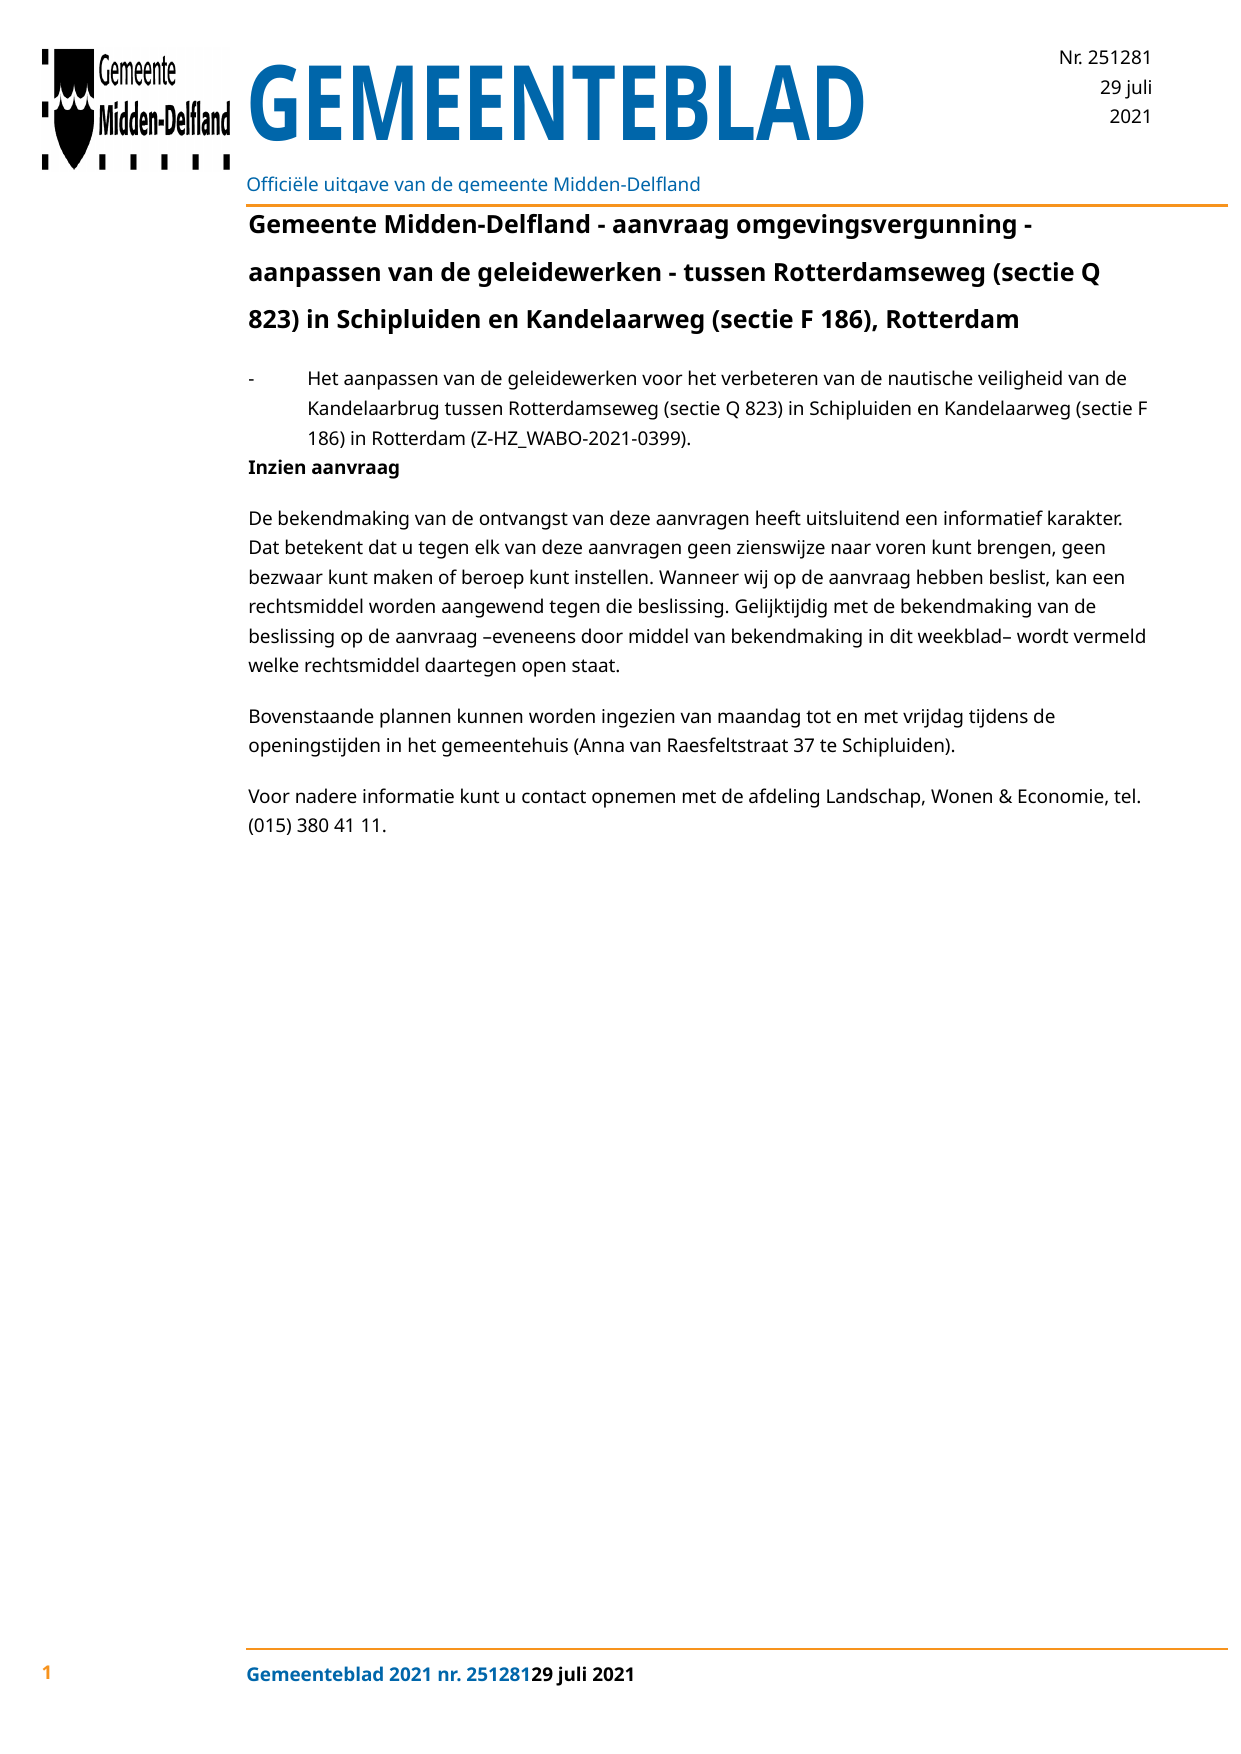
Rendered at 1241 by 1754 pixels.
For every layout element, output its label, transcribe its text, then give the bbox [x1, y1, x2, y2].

text Inzien aanvraag [248, 454, 1152, 480]
text Voor nadere informatie kunt u contact opnemen met de afdeling Landschap, Wonen & Economie, tel. (015) 380 41 11. [248, 783, 1152, 838]
text Bovenstaande plannen kunnen worden ingezien van maandag tot en met vrijdag tijdens de openingstijden in het gemeentehuis (Anna van Raesfeltstraat 37 te Schipluiden). [248, 703, 1152, 758]
text De bekendmaking van de ontvangst van deze aanvragen heeft uitsluitend een informatief karakter. Dat betekent dat u tegen elk van deze aanvragen geen zienswijze naar voren kunt brengen, geen bezwaar kunt maken of beroep kunt instellen. Wanneer wij op de aanvraag hebben beslist, kan een rechtsmiddel worden aangewend tegen die beslissing. Gelijktijdig met de bekendmaking van de beslissing op de aanvraag –eveneens door middel van bekendmaking in dit weekblad– wordt vermeld welke rechtsmiddel daartegen open staat. [248, 505, 1152, 678]
text Gemeente Midden-Delfland - aanvraag omgevingsvergunning - aanpassen van de geleidewerken - tussen Rotterdamseweg (sectie Q 823) in Schipluiden en Kandelaarweg (sectie F 186), Rotterdam [248, 207, 1152, 336]
picture [41, 47, 231, 172]
list Het aanpassen van de geleidewerken voor het verbeteren van de nautische veiligheid van de Kandelaarbrug tussen Rotterdamseweg (sectie Q 823) in Schipluiden en Kandelaarweg (sectie F 186) in Rotterdam (Z-HZ_WABO-2021-0399). [248, 366, 1152, 450]
